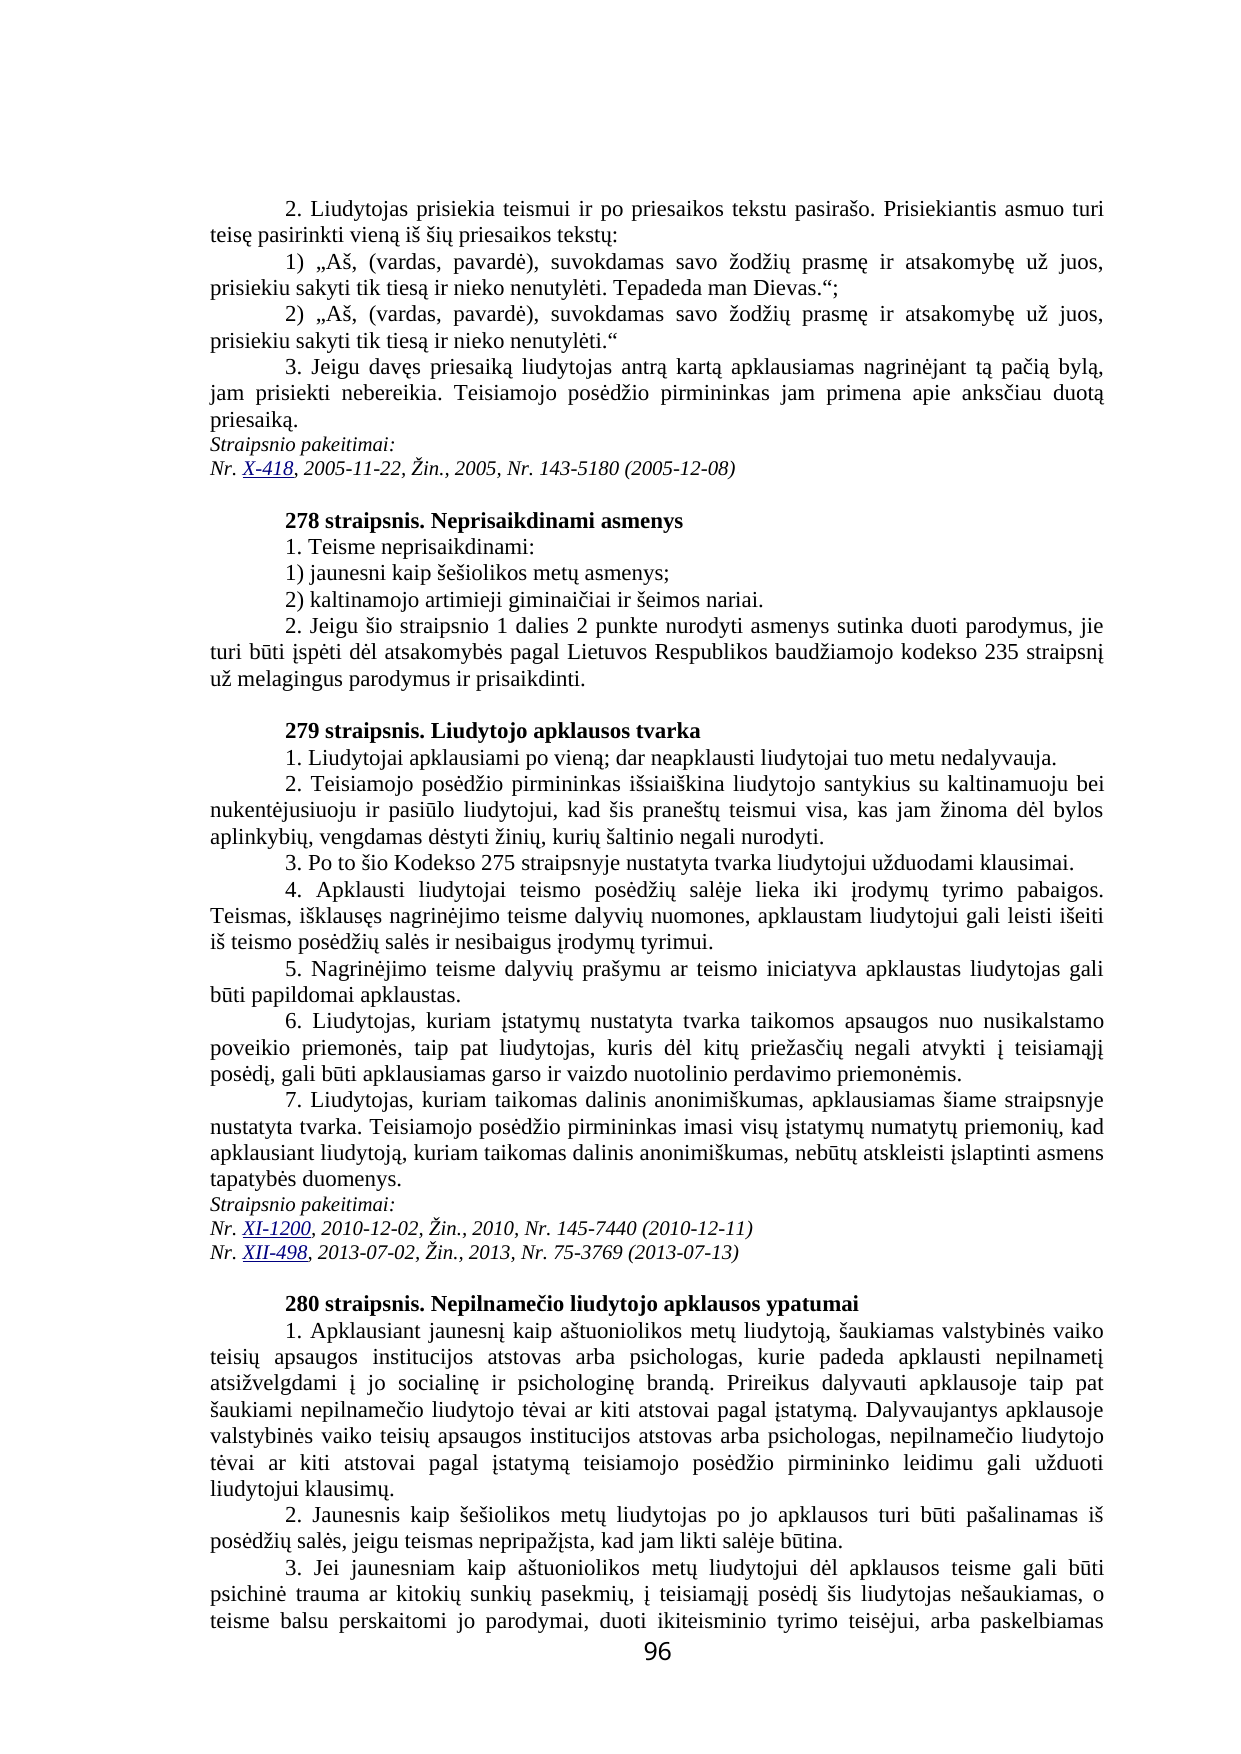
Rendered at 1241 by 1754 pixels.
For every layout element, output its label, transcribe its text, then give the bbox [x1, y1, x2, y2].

text Straipsnio pakeitimai: [210, 1192, 1106, 1216]
text 6. Liudytojas, kuriam įstatymų nustatyta tvarka taikomos apsaugos nuo nusikalstamo poveikio priemonės, taip pat liudytojas, kuris dėl kitų priežasčių negali atvykti į teisiamąjį posėdį, gali būti apklausiamas garso ir vaizdo nuotolinio perdavimo priemonėmis. [210, 1007, 1106, 1086]
text 3. Po to šio Kodekso 275 straipsnyje nustatyta tvarka liudytojui užduodami klausimai. [210, 849, 1106, 876]
text Nr. X-418, 2005-11-22, Žin., 2005, Nr. 143-5180 (2005-12-08) [210, 456, 1106, 480]
text 7. Liudytojas, kuriam taikomas dalinis anonimiškumas, apklausiamas šiame straipsnyje nustatyta tvarka. Teisiamojo posėdžio pirmininkas imasi visų įstatymų numatytų priemonių, kad apklausiant liudytoją, kuriam taikomas dalinis anonimiškumas, nebūtų atskleisti įslaptinti asmens tapatybės duomenys. [210, 1086, 1106, 1192]
text 3. Jeigu davęs priesaiką liudytojas antrą kartą apklausiamas nagrinėjant tą pačią bylą, jam prisiekti nebereikia. Teisiamojo posėdžio pirmininkas jam primena apie anksčiau duotą priesaiką. [210, 353, 1106, 432]
text Nr. XI-1200, 2010-12-02, Žin., 2010, Nr. 145-7440 (2010-12-11) [210, 1216, 1106, 1240]
text 280 straipsnis. Nepilnamečio liudytojo apklausos ypatumai [210, 1290, 1106, 1317]
text 279 straipsnis. Liudytojo apklausos tvarka [210, 717, 1106, 744]
text 2) kaltinamojo artimieji giminaičiai ir šeimos nariai. [210, 586, 1106, 612]
text 278 straipsnis. Neprisaikdinami asmenys [210, 507, 1106, 533]
text 1. Teisme neprisaikdinami: [210, 533, 1106, 559]
text 2. Jeigu šio straipsnio 1 dalies 2 punkte nurodyti asmenys sutinka duoti parodymus, jie turi būti įspėti dėl atsakomybės pagal Lietuvos Respublikos baudžiamojo kodekso 235 straipsnį už melagingus parodymus ir prisaikdinti. [210, 612, 1106, 691]
text 1. Liudytojai apklausiami po vieną; dar neapklausti liudytojai tuo metu nedalyvauja. [210, 744, 1106, 770]
text 2. Liudytojas prisiekia teismui ir po priesaikos tekstu pasirašo. Prisiekiantis asmuo turi teisę pasirinkti vieną iš šių priesaikos tekstų: [210, 195, 1106, 248]
text 1) jaunesni kaip šešiolikos metų asmenys; [210, 559, 1106, 586]
text 2. Teisiamojo posėdžio pirmininkas išsiaiškina liudytojo santykius su kaltinamuoju bei nukentėjusiuoju ir pasiūlo liudytojui, kad šis praneštų teismui visa, kas jam žinoma dėl bylos aplinkybių, vengdamas dėstyti žinių, kurių šaltinio negali nurodyti. [210, 770, 1106, 849]
text 1. Apklausiant jaunesnį kaip aštuoniolikos metų liudytoją, šaukiamas valstybinės vaiko teisių apsaugos institucijos atstovas arba psichologas, kurie padeda apklausti nepilnametį atsižvelgdami į jo socialinę ir psichologinę brandą. Prireikus dalyvauti apklausoje taip pat šaukiami nepilnamečio liudytojo tėvai ar kiti atstovai pagal įstatymą. Dalyvaujantys apklausoje valstybinės vaiko teisių apsaugos institucijos atstovas arba psichologas, nepilnamečio liudytojo tėvai ar kiti atstovai pagal įstatymą teisiamojo posėdžio pirmininko leidimu gali užduoti liudytojui klausimų. [210, 1317, 1106, 1501]
text 3. Jei jaunesniam kaip aštuoniolikos metų liudytojui dėl apklausos teisme gali būti psichinė trauma ar kitokių sunkių pasekmių, į teisiamąjį posėdį šis liudytojas nešaukiamas, o teisme balsu perskaitomi jo parodymai, duoti ikiteisminio tyrimo teisėjui, arba paskelbiamas [210, 1554, 1106, 1633]
text Straipsnio pakeitimai: [210, 432, 1106, 456]
text 1) „Aš, (vardas, pavardė), suvokdamas savo žodžių prasmę ir atsakomybę už juos, prisiekiu sakyti tik tiesą ir nieko nenutylėti. Tepadeda man Dievas.“; [210, 248, 1106, 300]
text 4. Apklausti liudytojai teismo posėdžių salėje lieka iki įrodymų tyrimo pabaigos. Teismas, išklausęs nagrinėjimo teisme dalyvių nuomones, apklaustam liudytojui gali leisti išeiti iš teismo posėdžių salės ir nesibaigus įrodymų tyrimui. [210, 876, 1106, 955]
text Nr. XII-498, 2013-07-02, Žin., 2013, Nr. 75-3769 (2013-07-13) [210, 1240, 1106, 1264]
text 2. Jaunesnis kaip šešiolikos metų liudytojas po jo apklausos turi būti pašalinamas iš posėdžių salės, jeigu teismas nepripažįsta, kad jam likti salėje būtina. [210, 1501, 1106, 1554]
text 2) „Aš, (vardas, pavardė), suvokdamas savo žodžių prasmę ir atsakomybę už juos, prisiekiu sakyti tik tiesą ir nieko nenutylėti.“ [210, 300, 1106, 353]
text 5. Nagrinėjimo teisme dalyvių prašymu ar teismo iniciatyva apklaustas liudytojas gali būti papildomai apklaustas. [210, 955, 1106, 1007]
